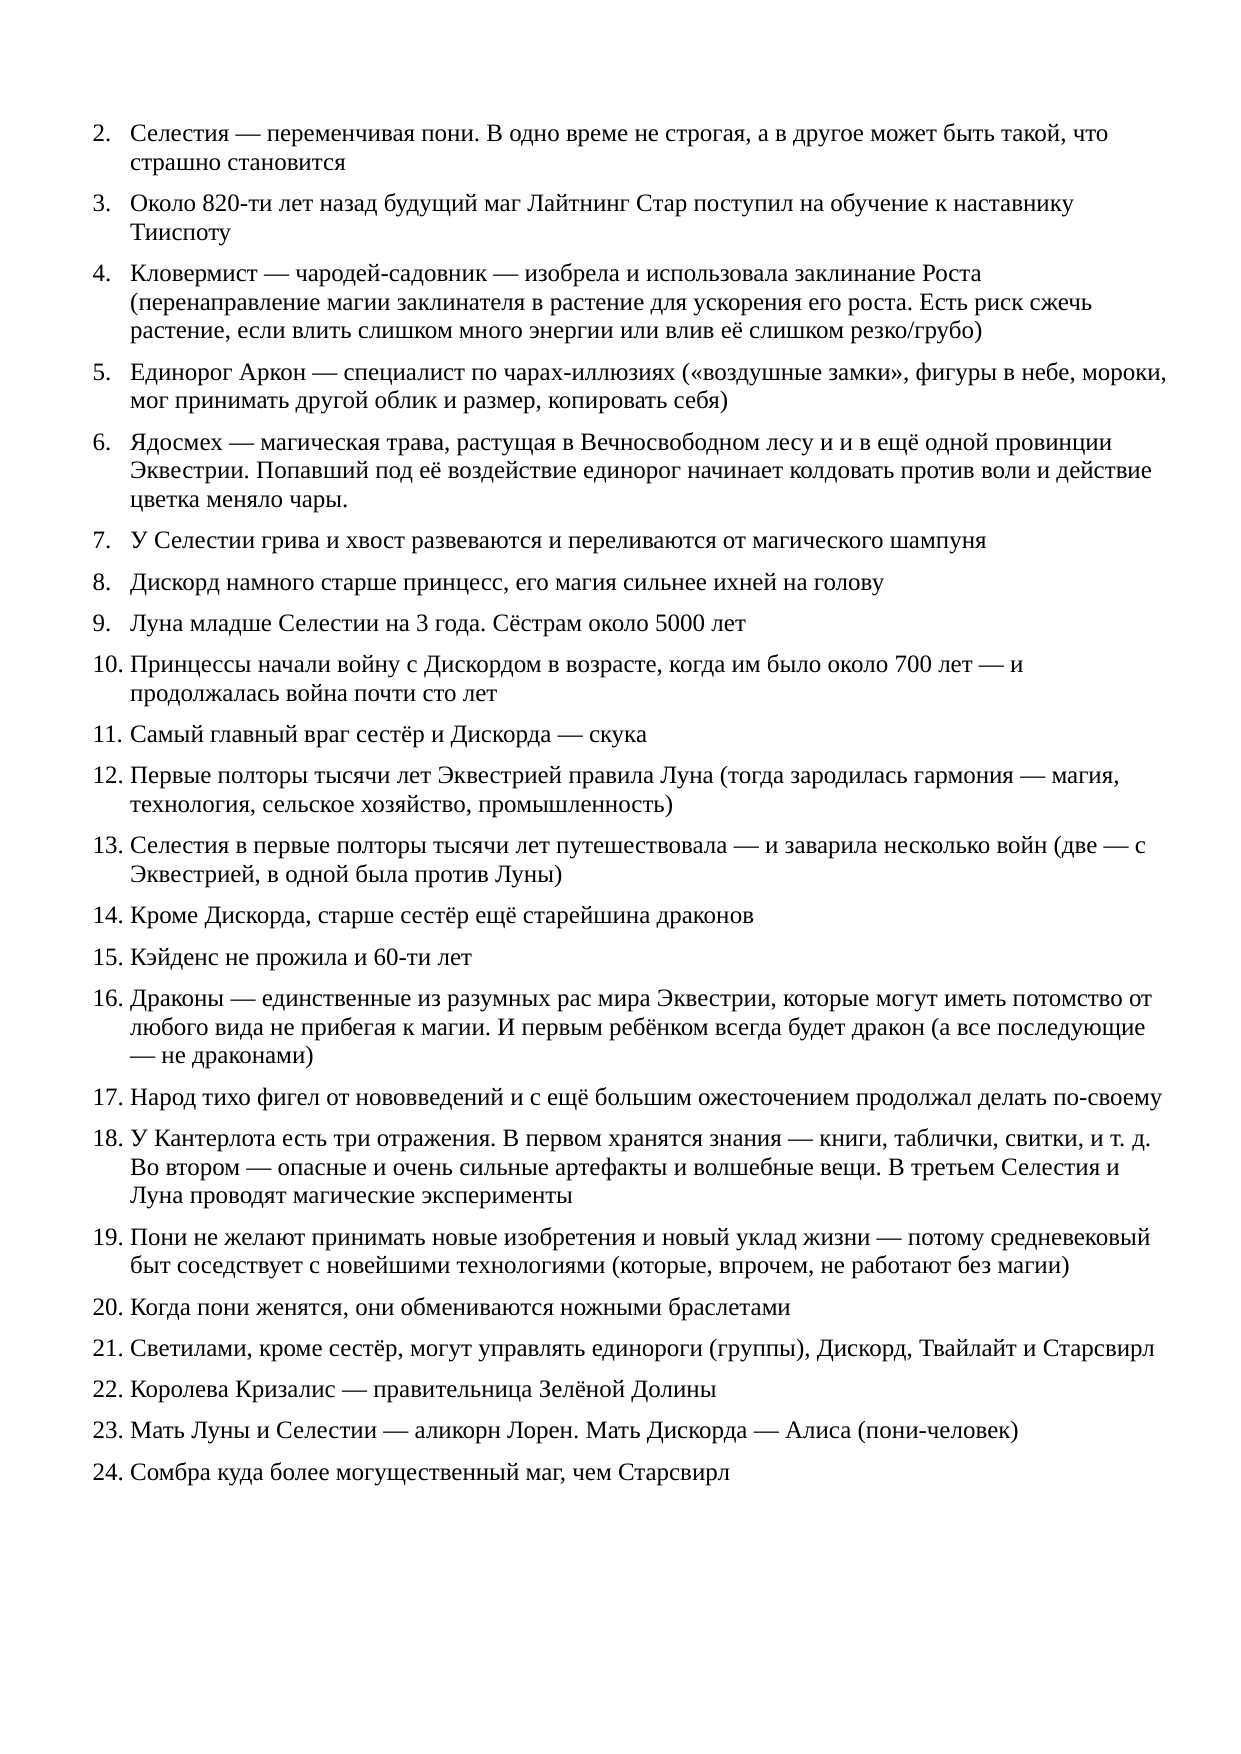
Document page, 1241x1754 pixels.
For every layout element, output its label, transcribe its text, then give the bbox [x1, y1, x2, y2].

list Мать Луны и Селестии — аликорн Лорен. Мать Дискорда — Алиса (пони-человек) [92, 1416, 1172, 1444]
list Самый главный враг сестёр и Дискорда — скука [92, 719, 1172, 748]
list Около 820-ти лет назад будущий маг Лайтнинг Стар поступил на обучение к наставнику Тииспоту [92, 188, 1172, 246]
list Ядосмех — магическая трава, растущая в Вечносвободном лесу и и в ещё одной провинции Эквестрии. Попавший под её воздействие единорог начинает колдовать против воли и действие цветка меняло чары. [92, 427, 1172, 513]
list У Кантерлота есть три отражения. В первом хранятся знания — книги, таблички, свитки, и т. д. Во втором — опасные и очень сильные артефакты и волшебные вещи. В третьем Селестия и Луна проводят магические эксперименты [92, 1123, 1172, 1209]
list Кэйденс не прожила и 60-ти лет [92, 942, 1172, 971]
list Светилами, кроме сестёр, могут управлять единороги (группы), Дискорд, Твайлайт и Старсвирл [92, 1333, 1172, 1362]
list Народ тихо фигел от нововведений и с ещё большим ожесточением продолжал делать по-своему [92, 1082, 1172, 1111]
list Когда пони женятся, они обмениваются ножными браслетами [92, 1292, 1172, 1321]
list Первые полторы тысячи лет Эквестрией правила Луна (тогда зародилась гармония — магия, технология, сельское хозяйство, промышленность) [92, 761, 1172, 818]
list Принцессы начали войну с Дискордом в возрасте, когда им было около 700 лет — и продолжалась война почти сто лет [92, 649, 1172, 707]
list Селестия в первые полторы тысячи лет путешествовала — и заварила несколько войн (две — с Эквестрией, в одной была против Луны) [92, 831, 1172, 888]
list Дискорд намного старше принцесс, его магия сильнее ихней на голову [92, 567, 1172, 596]
list Кловермист — чародей-садовник — изобрела и использовала заклинание Роста (перенаправление магии заклинателя в растение для ускорения его роста. Есть риск сжечь растение, если влить слишком много энергии или влив её слишком резко/грубо) [92, 258, 1172, 344]
list Королева Кризалис — правительница Зелёной Долины [92, 1374, 1172, 1403]
list Пони не желают принимать новые изобретения и новый уклад жизни — потому средневековый быт соседствует с новейшими технологиями (которые, впрочем, не работают без магии) [92, 1222, 1172, 1279]
list Единорог Аркон — специалист по чарах-иллюзиях («воздушные замки», фигуры в небе, мороки, мог принимать другой облик и размер, копировать себя) [92, 357, 1172, 414]
list Луна младше Селестии на 3 года. Сёстрам около 5000 лет [92, 608, 1172, 637]
list У Селестии грива и хвост развеваются и переливаются от магического шампуня [92, 526, 1172, 554]
list Селестия — переменчивая пони. В одно време не строгая, а в другое может быть такой, что страшно становится [92, 118, 1172, 176]
list Драконы — единственные из разумных рас мира Эквестрии, которые могут иметь потомство от любого вида не прибегая к магии. И первым ребёнком всегда будет дракон (а все последующие — не драконами) [92, 983, 1172, 1069]
list Кроме Дискорда, старше сестёр ещё старейшина драконов [92, 901, 1172, 929]
list Сомбра куда более могущественный маг, чем Старсвирл [92, 1457, 1172, 1486]
